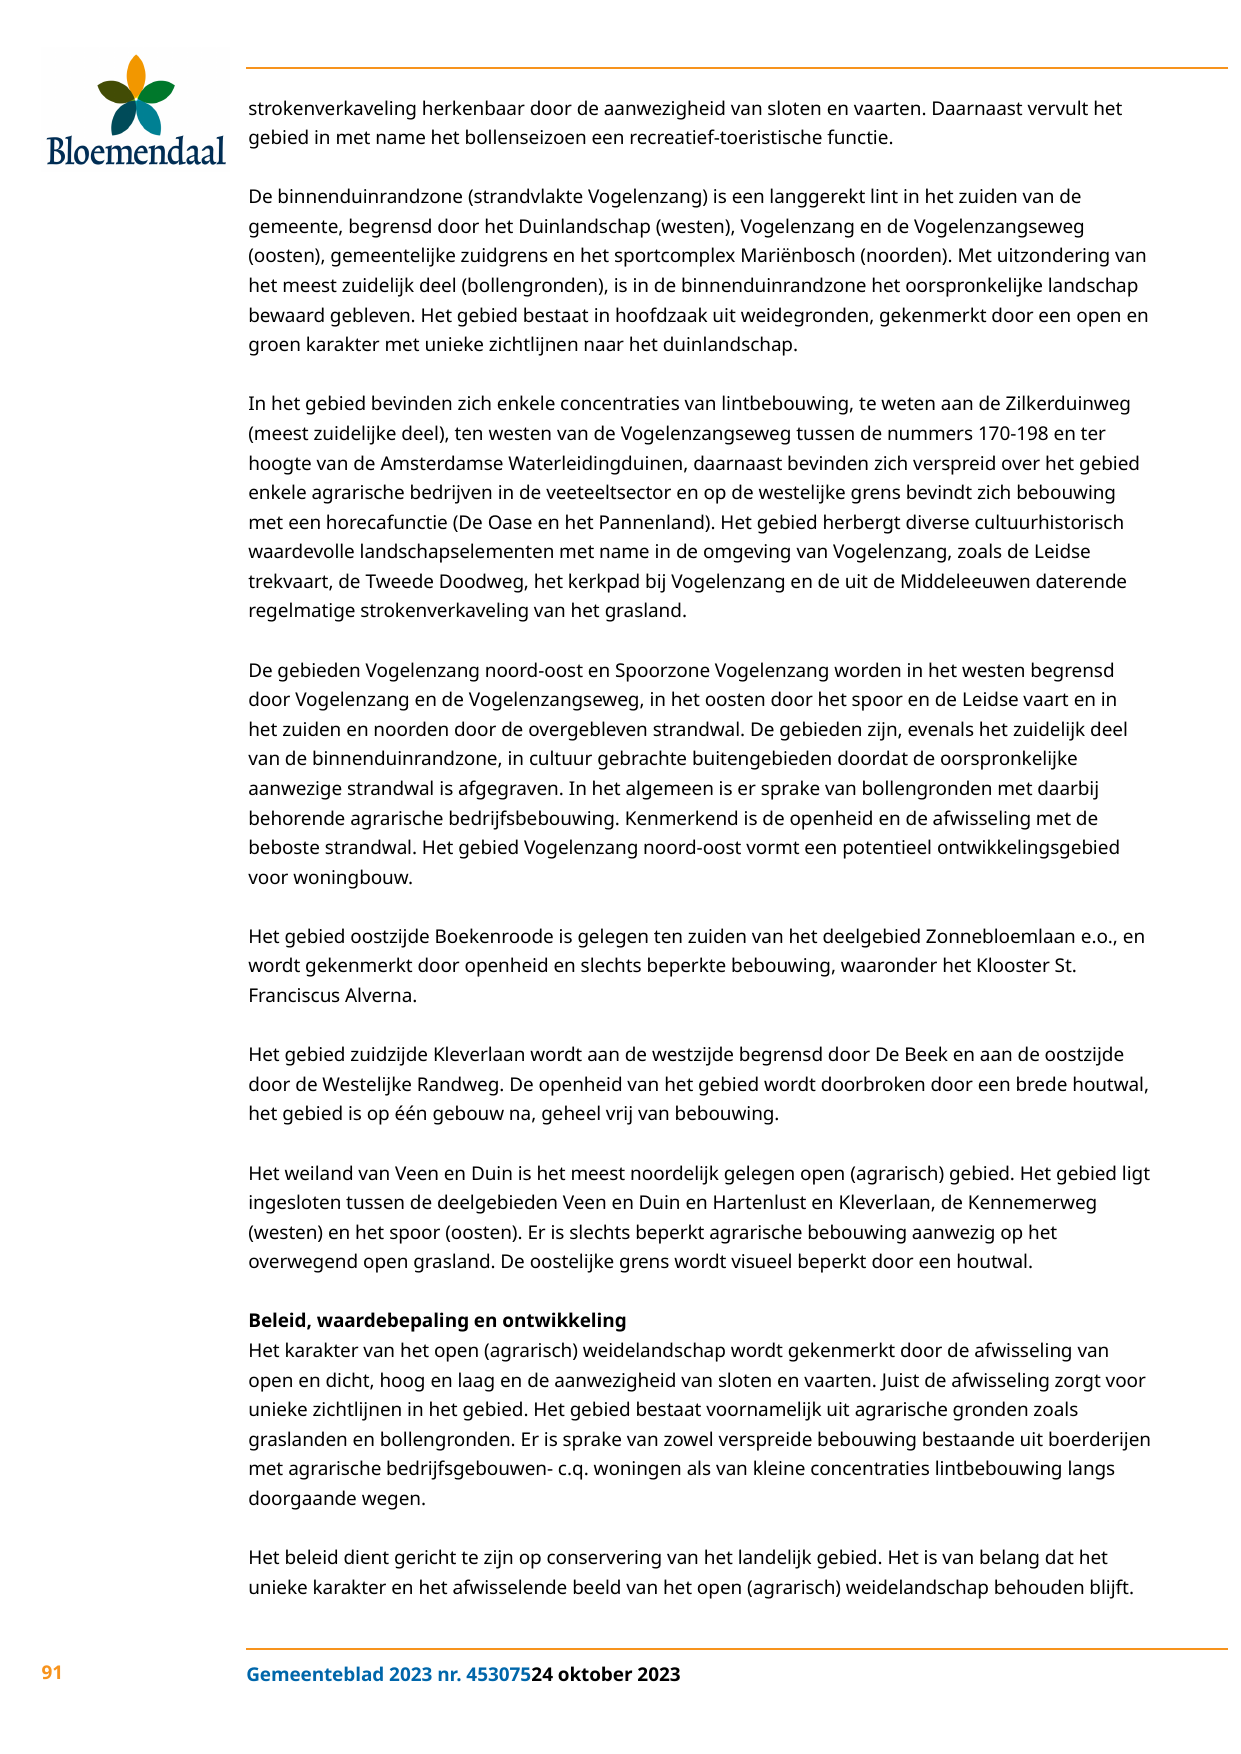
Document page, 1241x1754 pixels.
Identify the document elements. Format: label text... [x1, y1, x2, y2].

text Beleid, waardebepaling en ontwikkeling [248, 1308, 1152, 1333]
text Het gebied zuidzijde Kleverlaan wordt aan de westzijde begrensd door De Beek en aan de oostzijde door de Westelijke Randweg. De openheid van het gebied wordt doorbroken door een brede houtwal, het gebied is op één gebouw na, geheel vrij van bebouwing. [248, 1041, 1152, 1126]
text Het weiland van Veen en Duin is het meest noordelijk gelegen open (agrarisch) gebied. Het gebied ligt ingesloten tussen de deelgebieden Veen en Duin en Hartenlust en Kleverlaan, de Kennemerweg (westen) en het spoor (oosten). Er is slechts beperkt agrarische bebouwing aanwezig op het overwegend open grasland. De oostelijke grens wordt visueel beperkt door een houtwal. [248, 1160, 1152, 1274]
text Het beleid dient gericht te zijn op conservering van het landelijk gebied. Het is van belang dat het unieke karakter en het afwisselende beeld van het open (agrarisch) weidelandschap behouden blijft. [248, 1544, 1152, 1600]
text De binnenduinrandzone (strandvlakte Vogelenzang) is een langgerekt lint in het zuiden van de gemeente, begrensd door het Duinlandschap (westen), Vogelenzang en de Vogelenzangseweg (oosten), gemeentelijke zuidgrens en het sportcomplex Mariënbosch (noorden). Met uitzondering van het meest zuidelijk deel (bollengronden), is in de binnenduinrandzone het oorspronkelijke landschap bewaard gebleven. Het gebied bestaat in hoofdzaak uit weidegronden, gekenmerkt door een open en groen karakter met unieke zichtlijnen naar het duinlandschap. [248, 183, 1152, 357]
text Het gebied oostzijde Boekenroode is gelegen ten zuiden van het deelgebied Zonnebloemlaan e.o., en wordt gekenmerkt door openheid en slechts beperkte bebouwing, waaronder het Klooster St. Franciscus Alverna. [248, 923, 1152, 1008]
text De gebieden Vogelenzang noord-oost en Spoorzone Vogelenzang worden in het westen begrensd door Vogelenzang en de Vogelenzangseweg, in het oosten door het spoor en de Leidse vaart en in het zuiden en noorden door de overgebleven strandwal. De gebieden zijn, evenals het zuidelijk deel van de binnenduinrandzone, in cultuur gebrachte buitengebieden doordat de oorspronkelijke aanwezige strandwal is afgegraven. In het algemeen is er sprake van bollengronden met daarbij behorende agrarische bedrijfsbebouwing. Kenmerkend is de openheid en de afwisseling met de beboste strandwal. Het gebied Vogelenzang noord-oost vormt een potentieel ontwikkelingsgebied voor woningbouw. [248, 657, 1152, 890]
text Het karakter van het open (agrarisch) weidelandschap wordt gekenmerkt door de afwisseling van open en dicht, hoog en laag en de aanwezigheid van sloten en vaarten. Juist de afwisseling zorgt voor unieke zichtlijnen in het gebied. Het gebied bestaat voornamelijk uit agrarische gronden zoals graslanden en bollengronden. Er is sprake van zowel verspreide bebouwing bestaande uit boerderijen met agrarische bedrijfsgebouwen- c.q. woningen als van kleine concentraties lintbebouwing langs doorgaande wegen. [248, 1337, 1152, 1511]
picture [41, 47, 231, 172]
text strokenverkaveling herkenbaar door de aanwezigheid van sloten en vaarten. Daarnaast vervult het gebied in met name het bollenseizoen een recreatief-toeristische functie. [248, 95, 1152, 150]
text In het gebied bevinden zich enkele concentraties van lintbebouwing, te weten aan de Zilkerduinweg (meest zuidelijke deel), ten westen van de Vogelenzangseweg tussen de nummers 170-198 en ter hoogte van de Amsterdamse Waterleidingduinen, daarnaast bevinden zich verspreid over het gebied enkele agrarische bedrijven in de veeteeltsector en op de westelijke grens bevindt zich bebouwing met een horecafunctie (De Oase en het Pannenland). Het gebied herbergt diverse cultuurhistorisch waardevolle landschapselementen met name in de omgeving van Vogelenzang, zoals de Leidse trekvaart, de Tweede Doodweg, het kerkpad bij Vogelenzang en de uit de Middeleeuwen daterende regelmatige strokenverkaveling van het grasland. [248, 391, 1152, 623]
